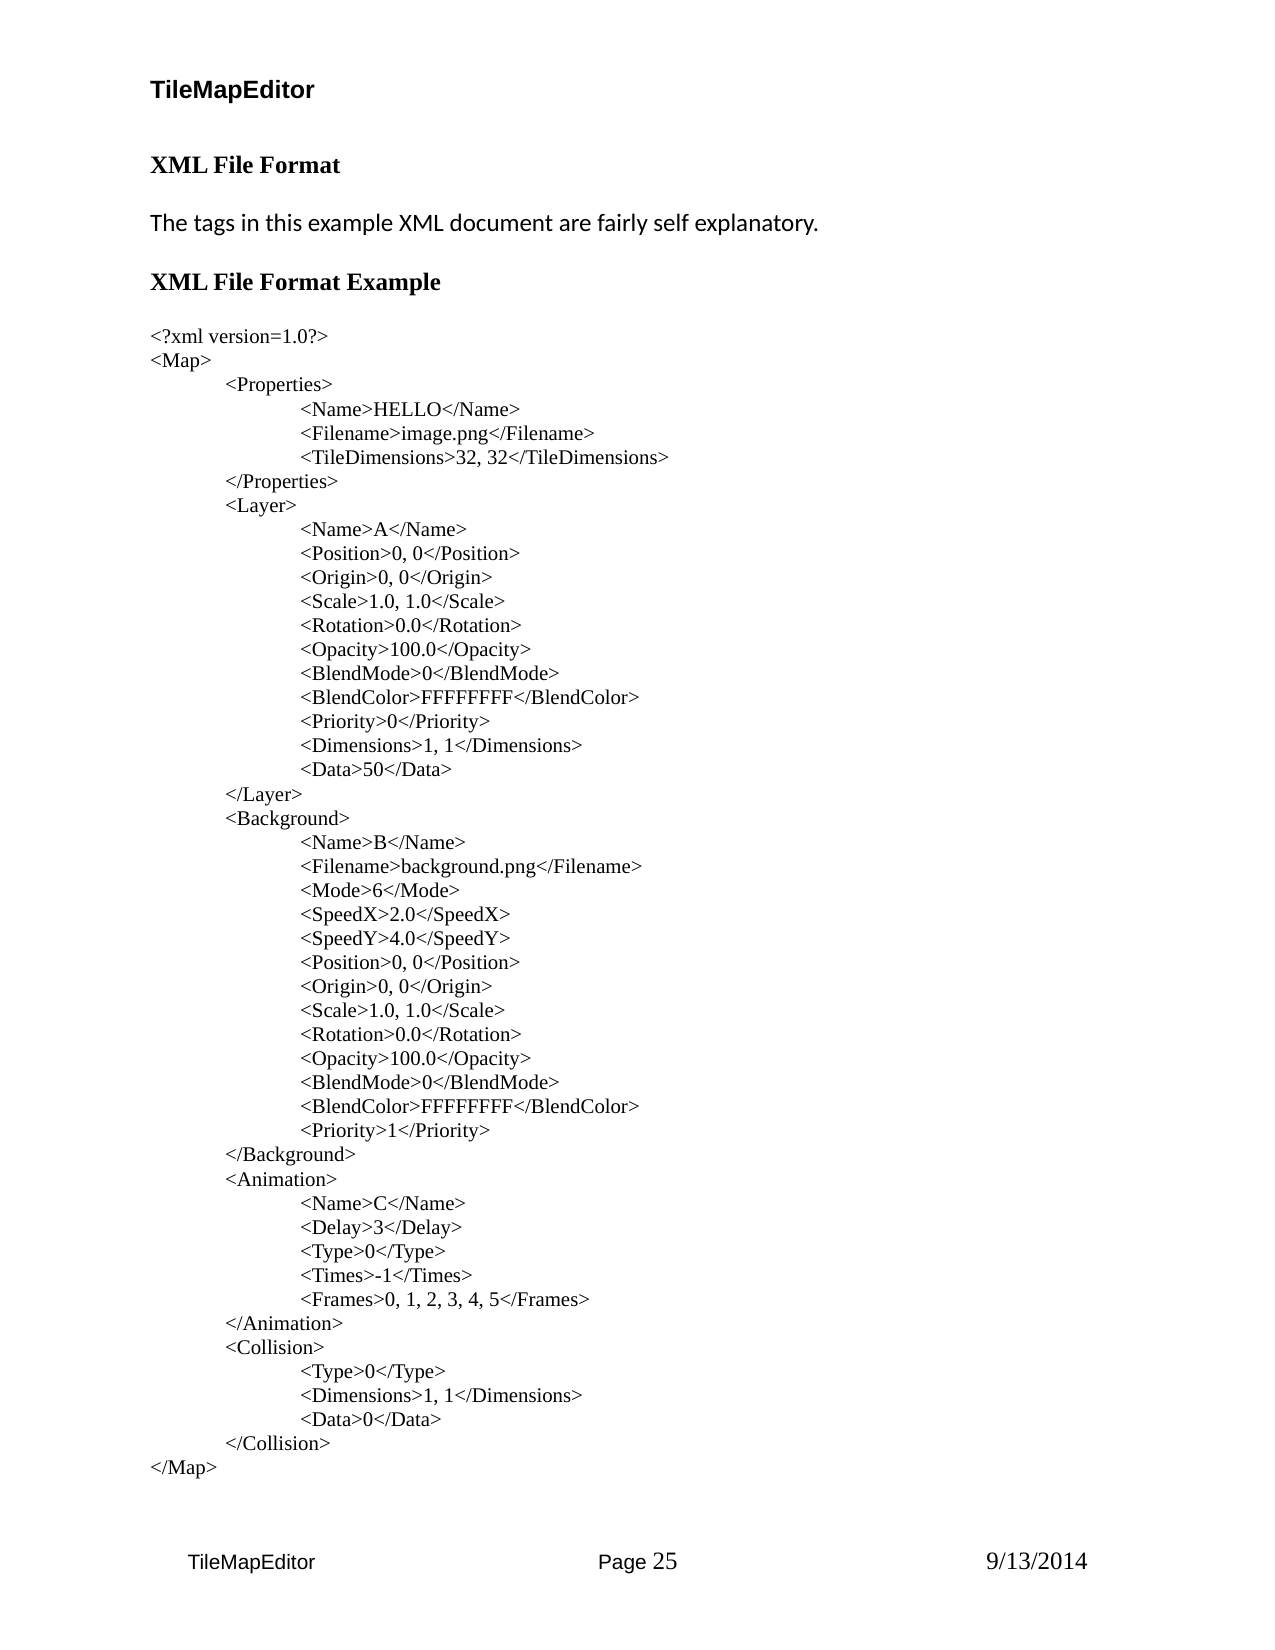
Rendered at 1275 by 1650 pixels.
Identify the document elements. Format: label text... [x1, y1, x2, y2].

text </Background> [150, 1142, 1125, 1166]
text <Mode>6</Mode> [150, 878, 1125, 902]
text <Times>-1</Times> [150, 1263, 1125, 1287]
text <Delay>3</Delay> [150, 1214, 1125, 1239]
text <Dimensions>1, 1</Dimensions> [150, 1383, 1125, 1407]
text <Collision> [150, 1335, 1125, 1359]
text <Priority>0</Priority> [150, 709, 1125, 733]
text <Layer> [150, 493, 1125, 517]
text <BlendColor>FFFFFFFF</BlendColor> [150, 1094, 1125, 1118]
text <Scale>1.0, 1.0</Scale> [150, 589, 1125, 613]
text <Scale>1.0, 1.0</Scale> [150, 998, 1125, 1022]
text <Filename>background.png</Filename> [150, 854, 1125, 878]
text <Position>0, 0</Position> [150, 541, 1125, 565]
text <Filename>image.png</Filename> [150, 421, 1125, 444]
text <Map> [150, 348, 1125, 372]
text <TileDimensions>32, 32</TileDimensions> [150, 444, 1125, 469]
text </Layer> [150, 781, 1125, 806]
text XML File Format [150, 150, 1125, 179]
text <?xml version=1.0?> [150, 324, 1125, 348]
text </Properties> [150, 469, 1125, 493]
text <Name>HELLO</Name> [150, 396, 1125, 421]
text <Dimensions>1, 1</Dimensions> [150, 733, 1125, 757]
text <Opacity>100.0</Opacity> [150, 1046, 1125, 1070]
text </Collision> [150, 1431, 1125, 1455]
text XML File Format Example [150, 267, 1125, 296]
text <Rotation>0.0</Rotation> [150, 613, 1125, 637]
text </Animation> [150, 1311, 1125, 1335]
text <Opacity>100.0</Opacity> [150, 637, 1125, 661]
text <Data>50</Data> [150, 757, 1125, 781]
text The tags in this example XML document are fairly self explanatory. [150, 207, 1125, 238]
text <Properties> [150, 372, 1125, 396]
text <Background> [150, 806, 1125, 829]
text <BlendMode>0</BlendMode> [150, 661, 1125, 685]
text <Rotation>0.0</Rotation> [150, 1022, 1125, 1046]
text <Type>0</Type> [150, 1239, 1125, 1263]
text <Data>0</Data> [150, 1407, 1125, 1431]
text <Priority>1</Priority> [150, 1118, 1125, 1142]
text <BlendMode>0</BlendMode> [150, 1070, 1125, 1094]
text <Name>C</Name> [150, 1191, 1125, 1214]
text <Frames>0, 1, 2, 3, 4, 5</Frames> [150, 1287, 1125, 1311]
text </Map> [150, 1455, 1125, 1479]
text <Name>A</Name> [150, 517, 1125, 541]
text <Origin>0, 0</Origin> [150, 974, 1125, 998]
text <Origin>0, 0</Origin> [150, 565, 1125, 589]
text <Animation> [150, 1166, 1125, 1191]
text <Position>0, 0</Position> [150, 950, 1125, 974]
text <SpeedY>4.0</SpeedY> [150, 926, 1125, 950]
text <SpeedX>2.0</SpeedX> [150, 902, 1125, 926]
text <Name>B</Name> [150, 829, 1125, 854]
text <Type>0</Type> [150, 1359, 1125, 1383]
text <BlendColor>FFFFFFFF</BlendColor> [150, 685, 1125, 709]
